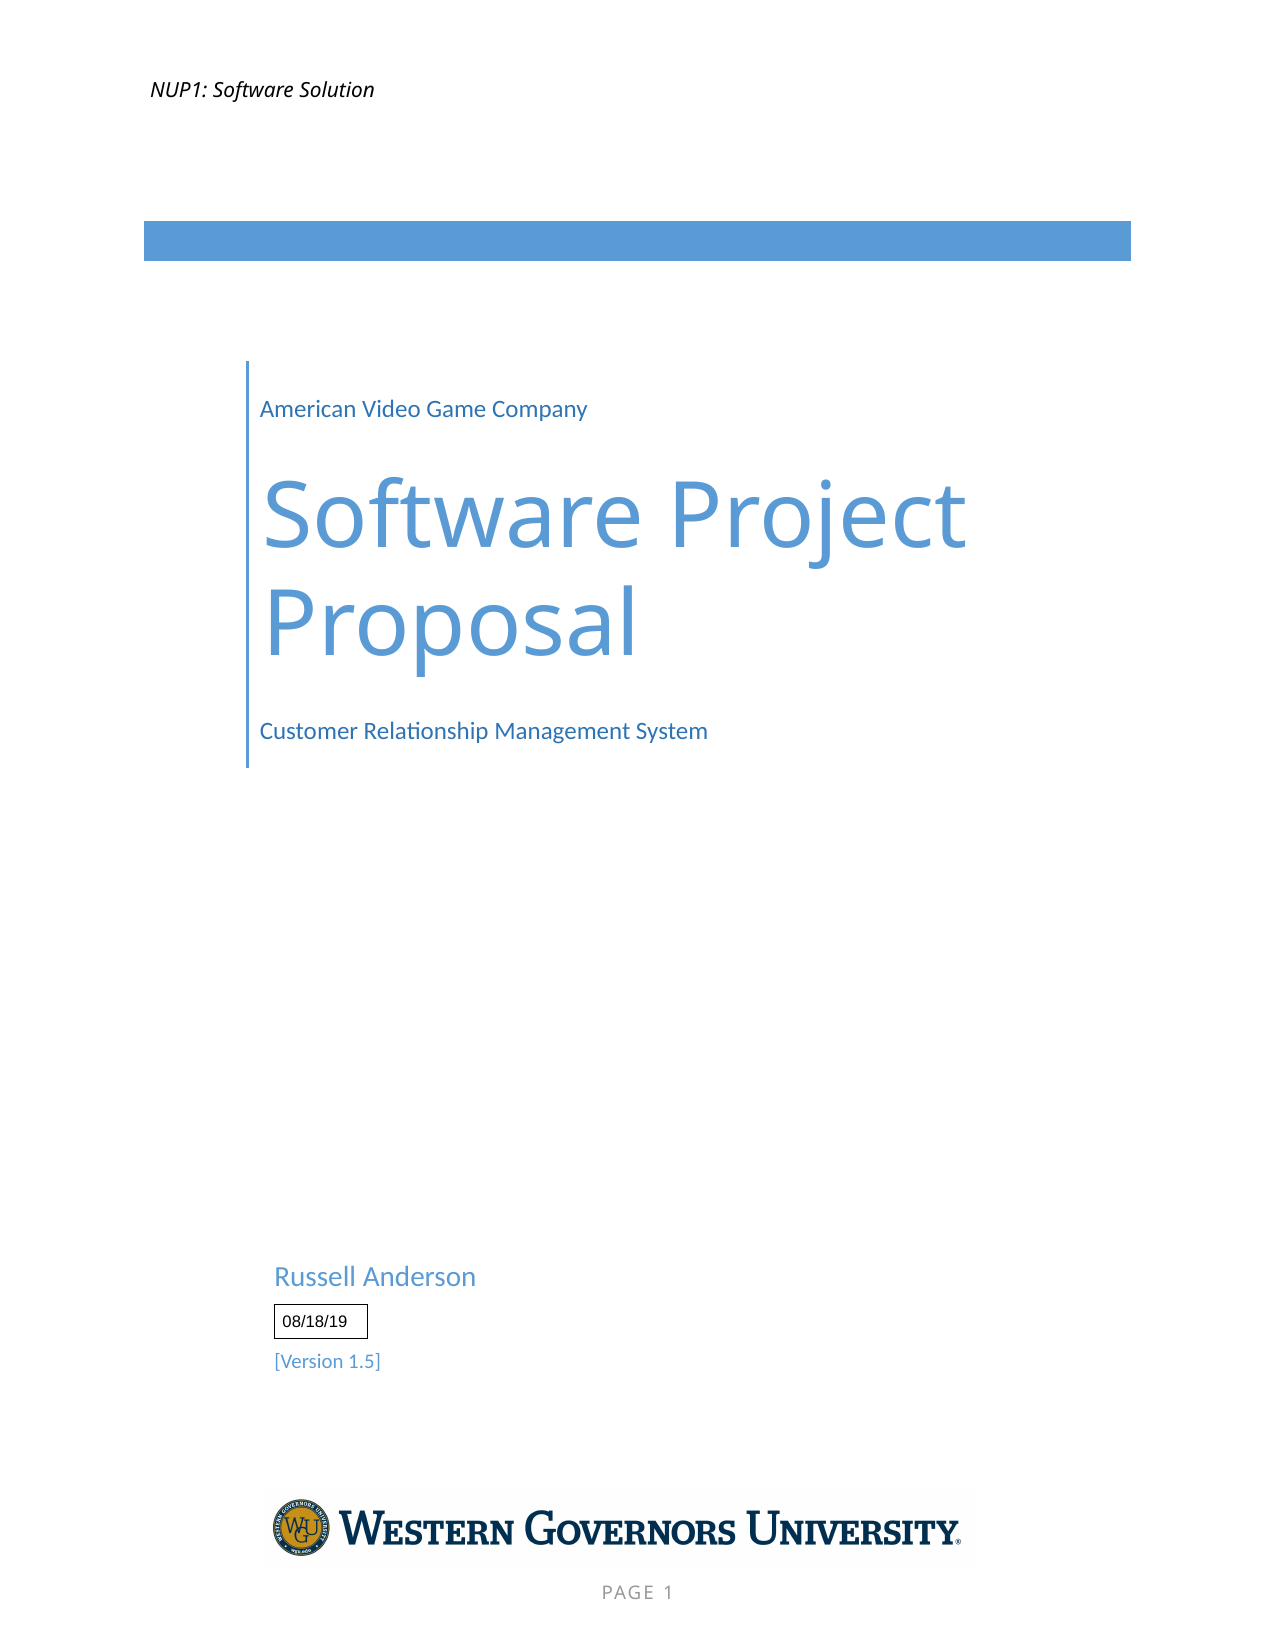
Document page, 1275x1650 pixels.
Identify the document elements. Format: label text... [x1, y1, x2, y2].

table_header American Video Game Company [249, 361, 1027, 447]
picture [263, 1488, 974, 1567]
table_header Russell Anderson [Version 1.5] [262, 1225, 1013, 1397]
table_cell Customer Relationship Management System [249, 682, 1027, 768]
table_cell Software Project Proposal [249, 447, 1027, 682]
